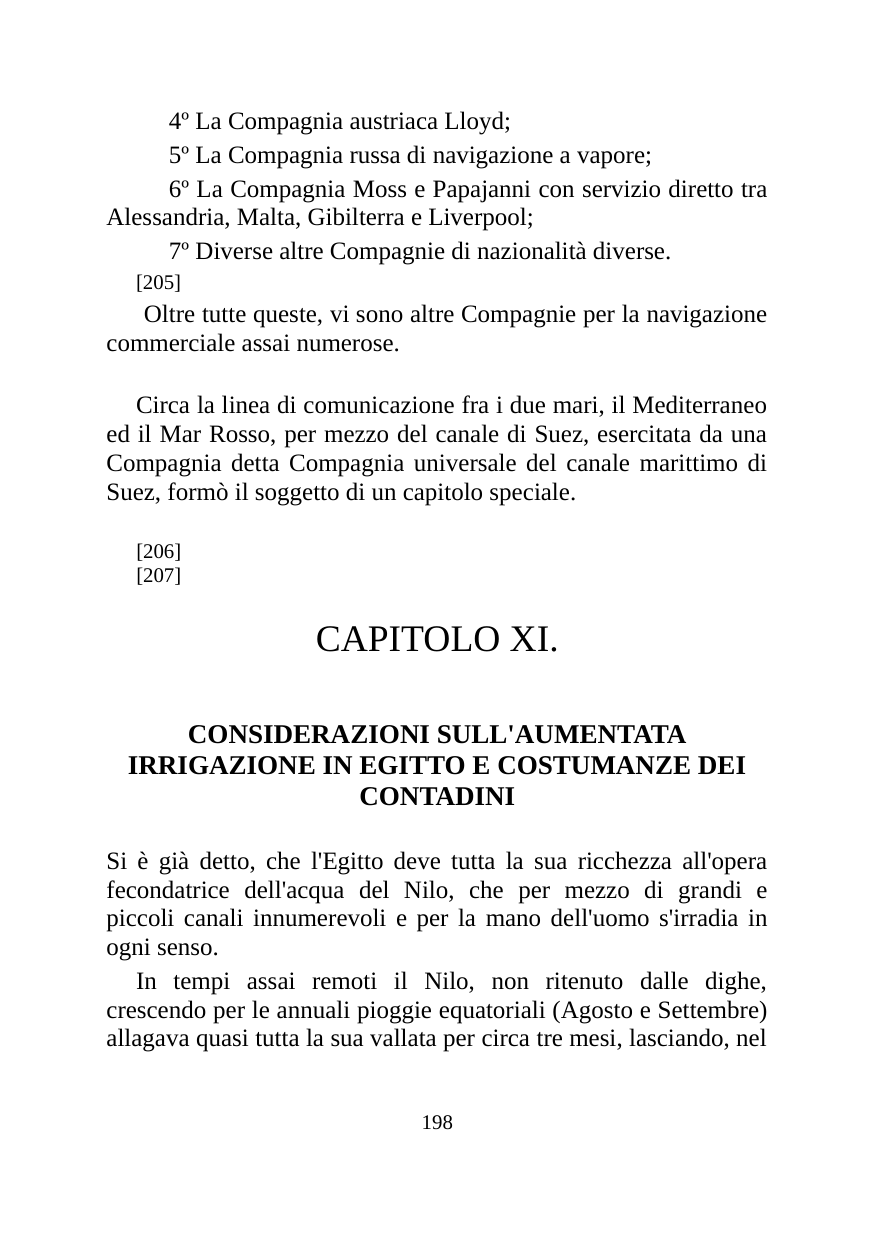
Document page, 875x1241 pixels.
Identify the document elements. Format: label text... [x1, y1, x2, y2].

text 5º La Compagnia russa di navigazione a vapore; [106, 140, 768, 169]
subtitle CAPITOLO XI. [106, 616, 768, 659]
text 6º La Compagnia Moss e Papajanni con servizio diretto tra Alessandria, Malta, Gibilterra e Liverpool; [106, 174, 768, 231]
text [206] [207] [136, 539, 768, 587]
text [205] [106, 270, 768, 294]
text 7º Diverse altre Compagnie di nazionalità diverse. [106, 236, 768, 265]
text Oltre tutte queste, vi sono altre Compagnie per la navigazione commerciale assai numerose. [106, 299, 768, 357]
text CONSIDERAZIONI SULL'AUMENTATA IRRIGAZIONE IN EGITTO E COSTUMANZE DEI CONTADINI [106, 718, 768, 812]
text 4º La Compagnia austriaca Lloyd; [106, 106, 768, 135]
text In tempi assai remoti il Nilo, non ritenuto dalle dighe, crescendo per le annuali pioggie equatoriali (Agosto e Settembre) allagava quasi tutta la sua vallata per circa tre mesi, lasciando, nel [106, 966, 768, 1052]
text Circa la linea di comunicazione fra i due mari, il Mediterraneo ed il Mar Rosso, per mezzo del canale di Suez, esercitata da una Compagnia detta Compagnia universale del canale marittimo di Suez, formò il soggetto di un capitolo speciale. [106, 390, 768, 505]
text Si è già detto, che l'Egitto deve tutta la sua ricchezza all'opera fecondatrice dell'acqua del Nilo, che per mezzo di grandi e piccoli canali innumerevoli e per la mano dell'uomo s'irradia in ogni senso. [106, 846, 768, 961]
